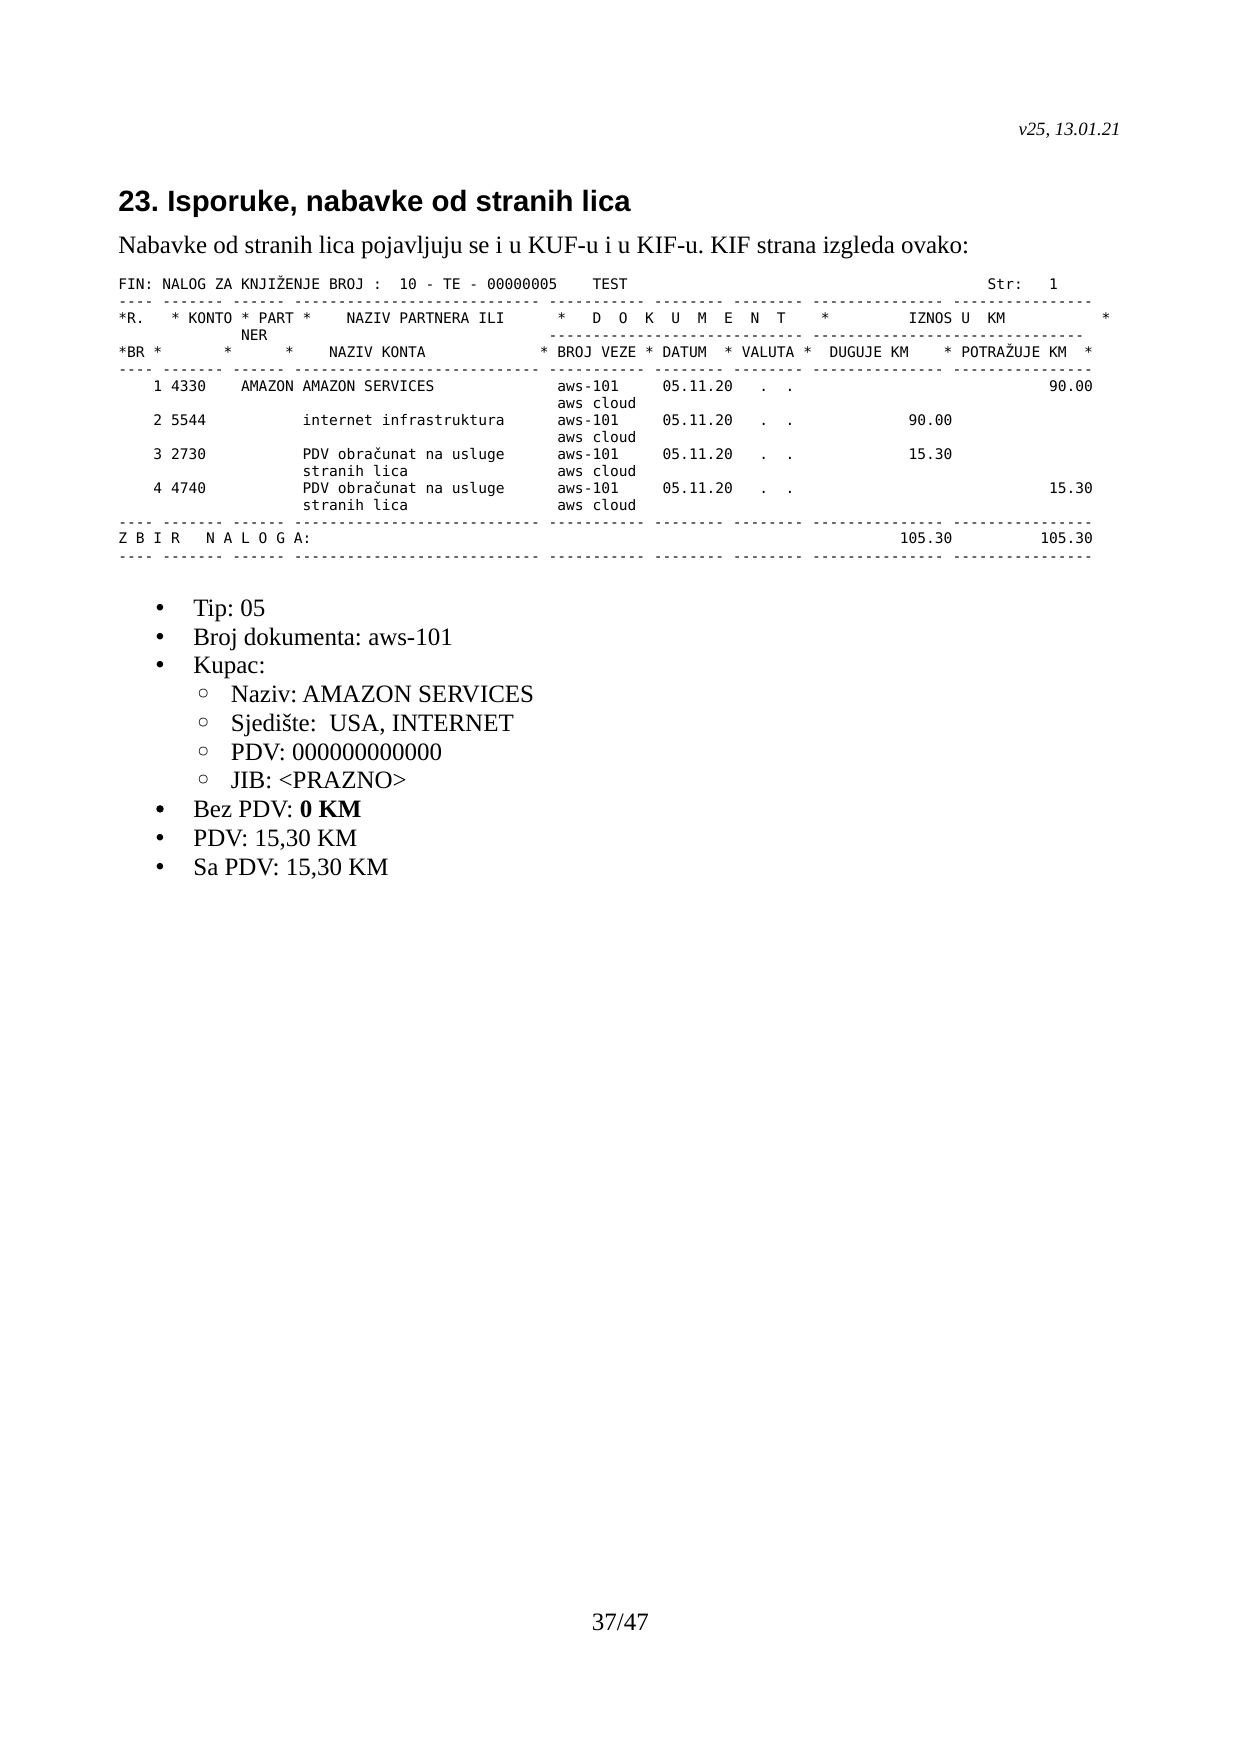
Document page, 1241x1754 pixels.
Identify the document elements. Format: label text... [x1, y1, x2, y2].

text FIN: NALOG ZA KNJIŽENJE BROJ : 10 - TE - 00000005 TEST Str: 1 [118, 276, 1122, 293]
list Bez PDV: 0 KM [156, 794, 1122, 823]
list Naziv: AMAZON SERVICES [193, 679, 1122, 708]
text stranih lica aws cloud [118, 462, 1122, 479]
text 1 4330 AMAZON AMAZON SERVICES aws-101 05.11.20 . . 90.00 [118, 378, 1122, 394]
text 2 5544 internet infrastruktura aws-101 05.11.20 . . 90.00 [118, 412, 1122, 428]
list Kupac: [156, 651, 1122, 679]
text ---- ------- ------ ---------------------------- ----------- -------- -------- --------------- ---------------- [118, 513, 1122, 530]
text aws cloud [118, 394, 1122, 412]
text stranih lica aws cloud [118, 496, 1122, 513]
text aws cloud [118, 428, 1122, 446]
text *R. * KONTO * PART * NAZIV PARTNERA ILI * D O K U M E N T * IZNOS U KM * [118, 310, 1122, 327]
text ---- ------- ------ ---------------------------- ----------- -------- -------- --------------- ---------------- [118, 293, 1122, 310]
text Nabavke od stranih lica pojavljuju se i u KUF-u i u KIF-u. KIF strana izgleda ovako: [118, 230, 1122, 259]
text ---- ------- ------ ---------------------------- ----------- -------- -------- --------------- ---------------- [118, 361, 1122, 378]
list Sa PDV: 15,30 KM [156, 852, 1122, 881]
list Tip: 05 [156, 593, 1122, 622]
text NER ----------------------------- ------------------------------- [118, 327, 1122, 344]
text *BR * * * NAZIV KONTA * BROJ VEZE * DATUM * VALUTA * DUGUJE KM * POTRAŽUJE KM * [118, 344, 1122, 361]
list Broj dokumenta: aws-101 [156, 622, 1122, 651]
text 3 2730 PDV obračunat na usluge aws-101 05.11.20 . . 15.30 [118, 446, 1122, 462]
list JIB: <PRAZNO> [193, 766, 1122, 794]
subtitle 23. Isporuke, nabavke od stranih lica [118, 184, 1122, 217]
list PDV: 15,30 KM [156, 823, 1122, 852]
list Sjedište: USA, INTERNET [193, 708, 1122, 737]
text Z B I R N A L O G A: 105.30 105.30 [118, 530, 1122, 547]
list PDV: 000000000000 [193, 737, 1122, 766]
text 4 4740 PDV obračunat na usluge aws-101 05.11.20 . . 15.30 [118, 479, 1122, 496]
text ---- ------- ------ ---------------------------- ----------- -------- -------- --------------- ---------------- [118, 547, 1122, 564]
